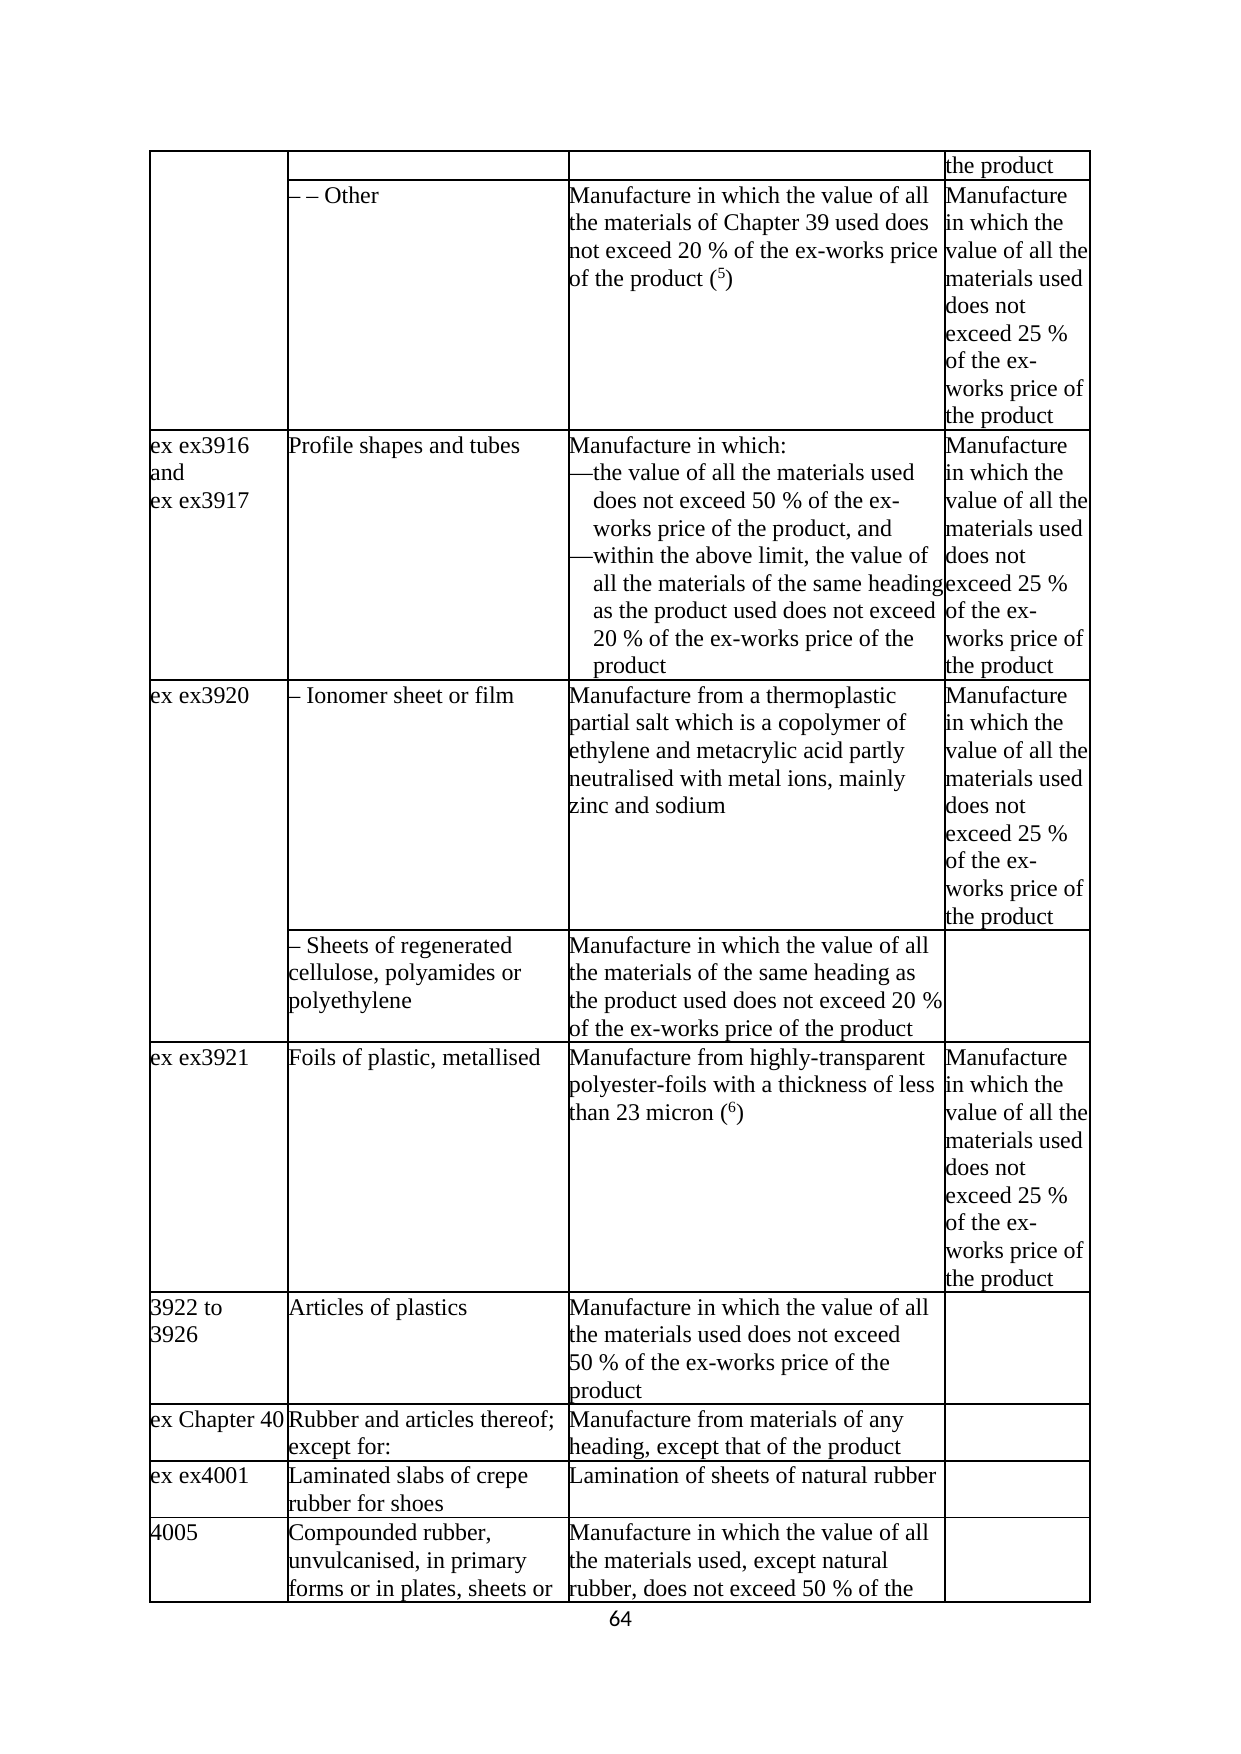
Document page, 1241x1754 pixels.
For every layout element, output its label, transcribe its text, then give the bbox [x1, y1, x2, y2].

table_cell Manufacture from a thermoplastic partial salt which is a copolymer of ethylene and metacrylic acid partly neutralised with metal ions, mainly zinc and sodium [570, 681, 944, 929]
table_cell [946, 931, 1089, 1041]
table_cell ex ex3916 and ex ex3917 [151, 431, 287, 679]
table_cell – Ionomer sheet or film [289, 681, 568, 929]
table_cell Compounded rubber, unvulcanised, in primary forms or in plates, sheets or [289, 1518, 568, 1601]
table_cell Rubber and articles thereof; except for: [289, 1405, 568, 1460]
table_cell [946, 1405, 1089, 1460]
table_header within the above limit, the value of all the materials of the same heading as the product used does not exceed 20 % of the ex-works price of the product [593, 541, 944, 679]
table_cell Profile shapes and tubes [289, 431, 568, 679]
table_cell Manufacture in which the value of all the materials of Chapter 39 used does not exceed 20 % of the ex-works price of the product (5) [570, 181, 944, 429]
table_cell Manufacture in which the value of all the materials used does not exceed 25 % of the ex-works price of the product [946, 1043, 1089, 1291]
table_cell [946, 1518, 1089, 1601]
table_cell the product [946, 152, 1089, 179]
table_cell ex ex3920 [151, 681, 287, 1041]
table_cell Manufacture in which the value of all the materials used does not exceed 25 % of the ex-works price of the product [946, 431, 1089, 679]
table_cell Manufacture in which the value of all the materials used does not exceed 50 % of the ex-works price of the product [570, 1293, 944, 1403]
table_cell Manufacture from highly-transparent polyester-foils with a thickness of less than 23 micron (6) [570, 1043, 944, 1291]
table_cell 3922 to 3926 [151, 1293, 287, 1403]
table_header — [570, 541, 593, 679]
table_cell ex ex4001 [151, 1462, 287, 1517]
table_cell Lamination of sheets of natural rubber [570, 1462, 944, 1517]
table_cell Manufacture in which the value of all the materials used does not exceed 25 % of the ex-works price of the product [946, 181, 1089, 429]
table_cell [151, 152, 287, 429]
table_cell Articles of plastics [289, 1293, 568, 1403]
table_cell Laminated slabs of crepe rubber for shoes [289, 1462, 568, 1517]
table_cell – Sheets of regenerated cellulose, polyamides or polyethylene [289, 931, 568, 1041]
table_cell Manufacture in which the value of all the materials of the same heading as the product used does not exceed 20 % of the ex-works price of the product [570, 931, 944, 1041]
table_cell [946, 1293, 1089, 1403]
table_header — [570, 458, 593, 541]
table_cell Foils of plastic, metallised [289, 1043, 568, 1291]
table_cell [289, 152, 568, 179]
table_cell ex ex3921 [151, 1043, 287, 1291]
table_cell Manufacture from materials of any heading, except that of the product [570, 1405, 944, 1460]
table_header the value of all the materials used does not exceed 50 % of the ex-works price of the product, and [593, 458, 944, 541]
table_cell [946, 1462, 1089, 1517]
table_cell [570, 152, 944, 179]
table_cell – – Other [289, 181, 568, 429]
table_cell ex Chapter 40 [151, 1405, 287, 1460]
table_cell Manufacture in which the value of all the materials used, except natural rubber, does not exceed 50 % of the [570, 1518, 944, 1601]
table_cell Manufacture in which the value of all the materials used does not exceed 25 % of the ex-works price of the product [946, 681, 1089, 929]
table_cell Manufacture in which: [570, 431, 944, 679]
table_cell 4005 [151, 1518, 287, 1601]
